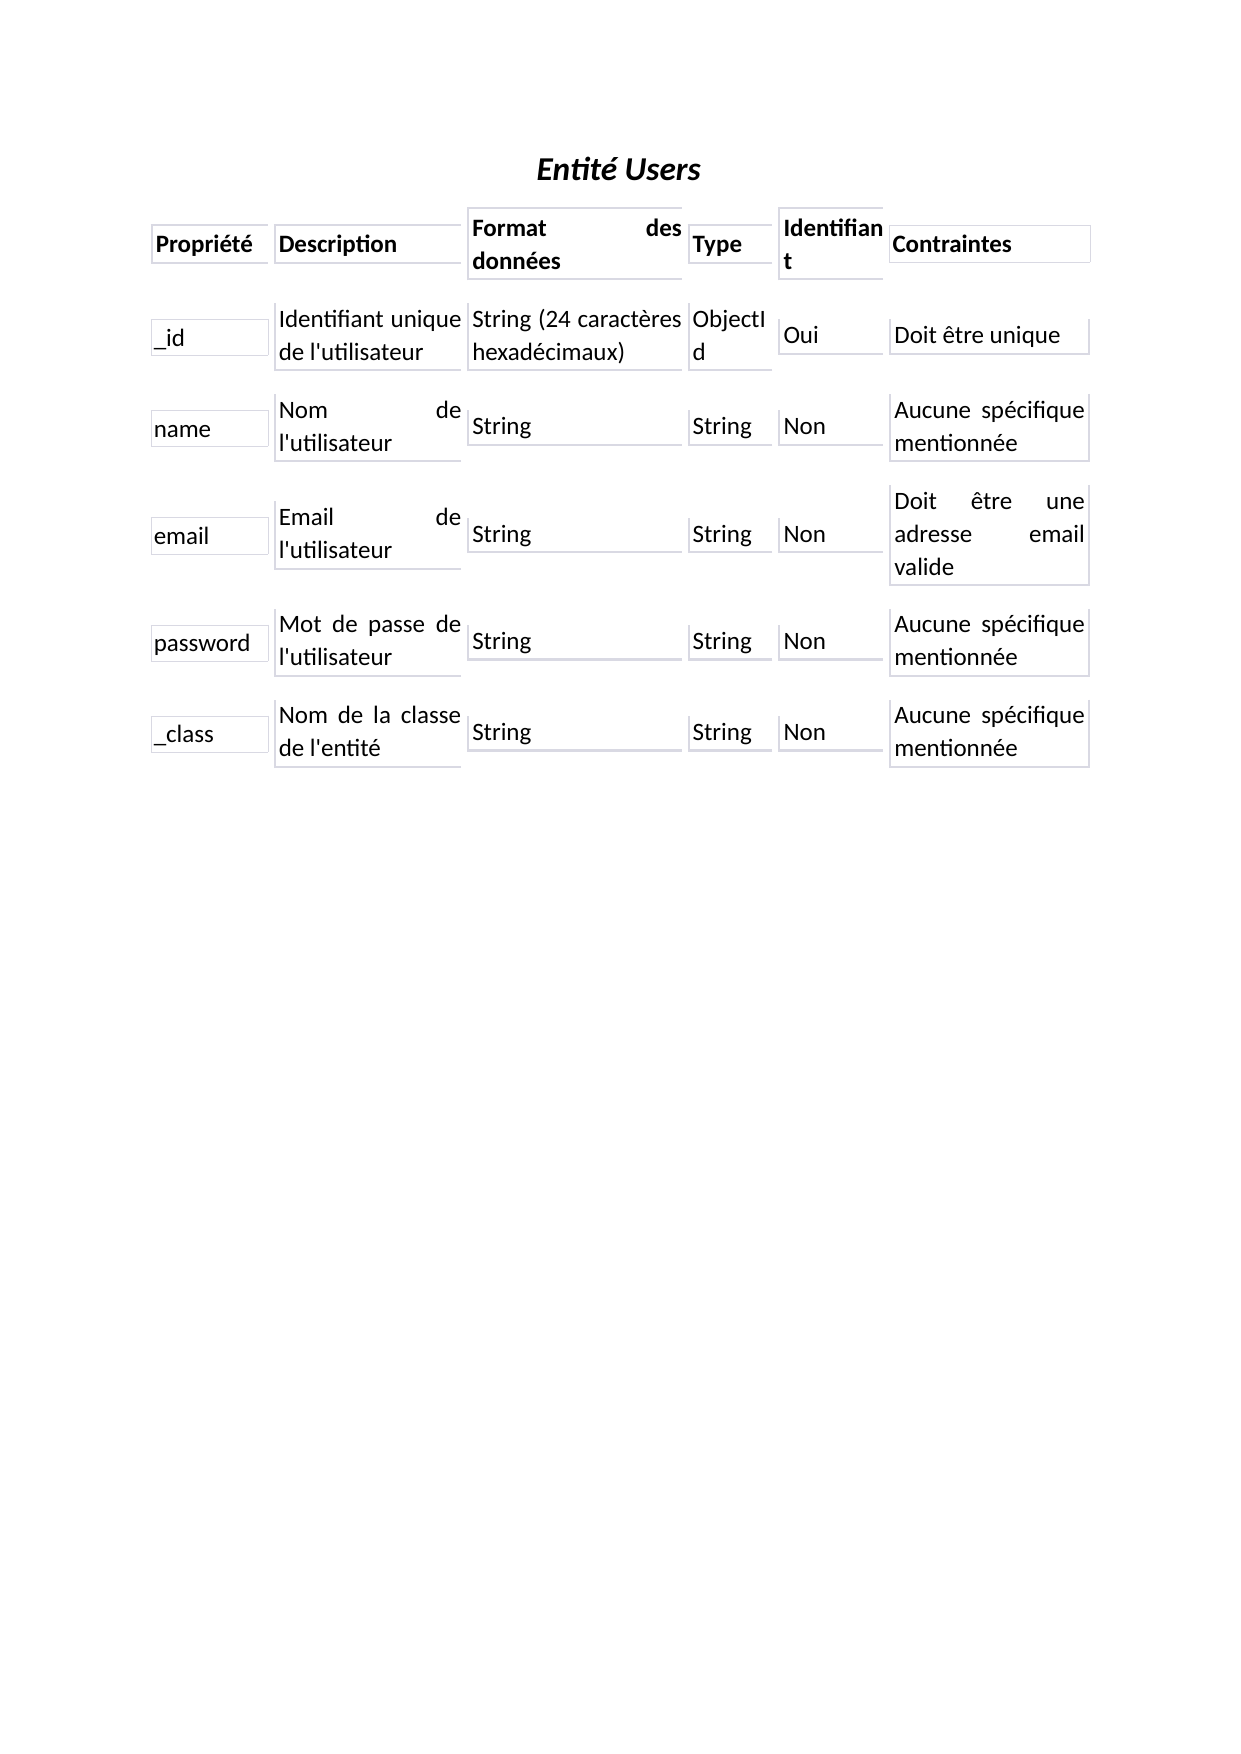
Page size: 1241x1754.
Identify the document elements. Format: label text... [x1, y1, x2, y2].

table_cell Mot de passe de l'utilisateur [271, 606, 464, 697]
table_cell Nom de la classe de l'entité [271, 697, 464, 788]
table_cell Non [775, 606, 886, 697]
table_cell _class [148, 697, 271, 788]
table_cell String [464, 482, 684, 606]
table_cell String [685, 391, 775, 482]
table_cell String [464, 606, 684, 697]
table_cell Nom de l'utilisateur [271, 391, 464, 482]
table_header Description [271, 204, 464, 300]
table_cell String [685, 697, 775, 788]
table_cell Non [775, 482, 886, 606]
table_cell Aucune spécifique mentionnée [886, 391, 1093, 482]
table_cell String [685, 482, 775, 606]
table_cell String [464, 391, 684, 482]
table_header Type [685, 204, 775, 300]
table_cell password [148, 606, 271, 697]
table_cell Non [775, 697, 886, 788]
table_cell Doit être unique [886, 300, 1093, 391]
table_cell name [148, 391, 271, 482]
table_cell Email de l'utilisateur [271, 482, 464, 606]
table_cell String [685, 606, 775, 697]
table_cell ObjectId [685, 300, 775, 391]
table_cell Non [775, 391, 886, 482]
table_cell Aucune spécifique mentionnée [886, 606, 1093, 697]
table_cell _id [148, 300, 271, 391]
table_header Identifiant [775, 204, 886, 300]
text Entité Users [148, 148, 1093, 188]
table_cell email [148, 482, 271, 606]
table_header Format des données [464, 204, 684, 300]
table_cell Aucune spécifique mentionnée [886, 697, 1093, 788]
table_header Propriété [148, 204, 271, 300]
table_cell Oui [775, 300, 886, 391]
table_cell Doit être une adresse email valide [886, 482, 1093, 606]
table_cell String (24 caractères hexadécimaux) [464, 300, 684, 391]
table_header Contraintes [886, 204, 1093, 300]
table_cell String [464, 697, 684, 788]
table_cell Identifiant unique de l'utilisateur [271, 300, 464, 391]
